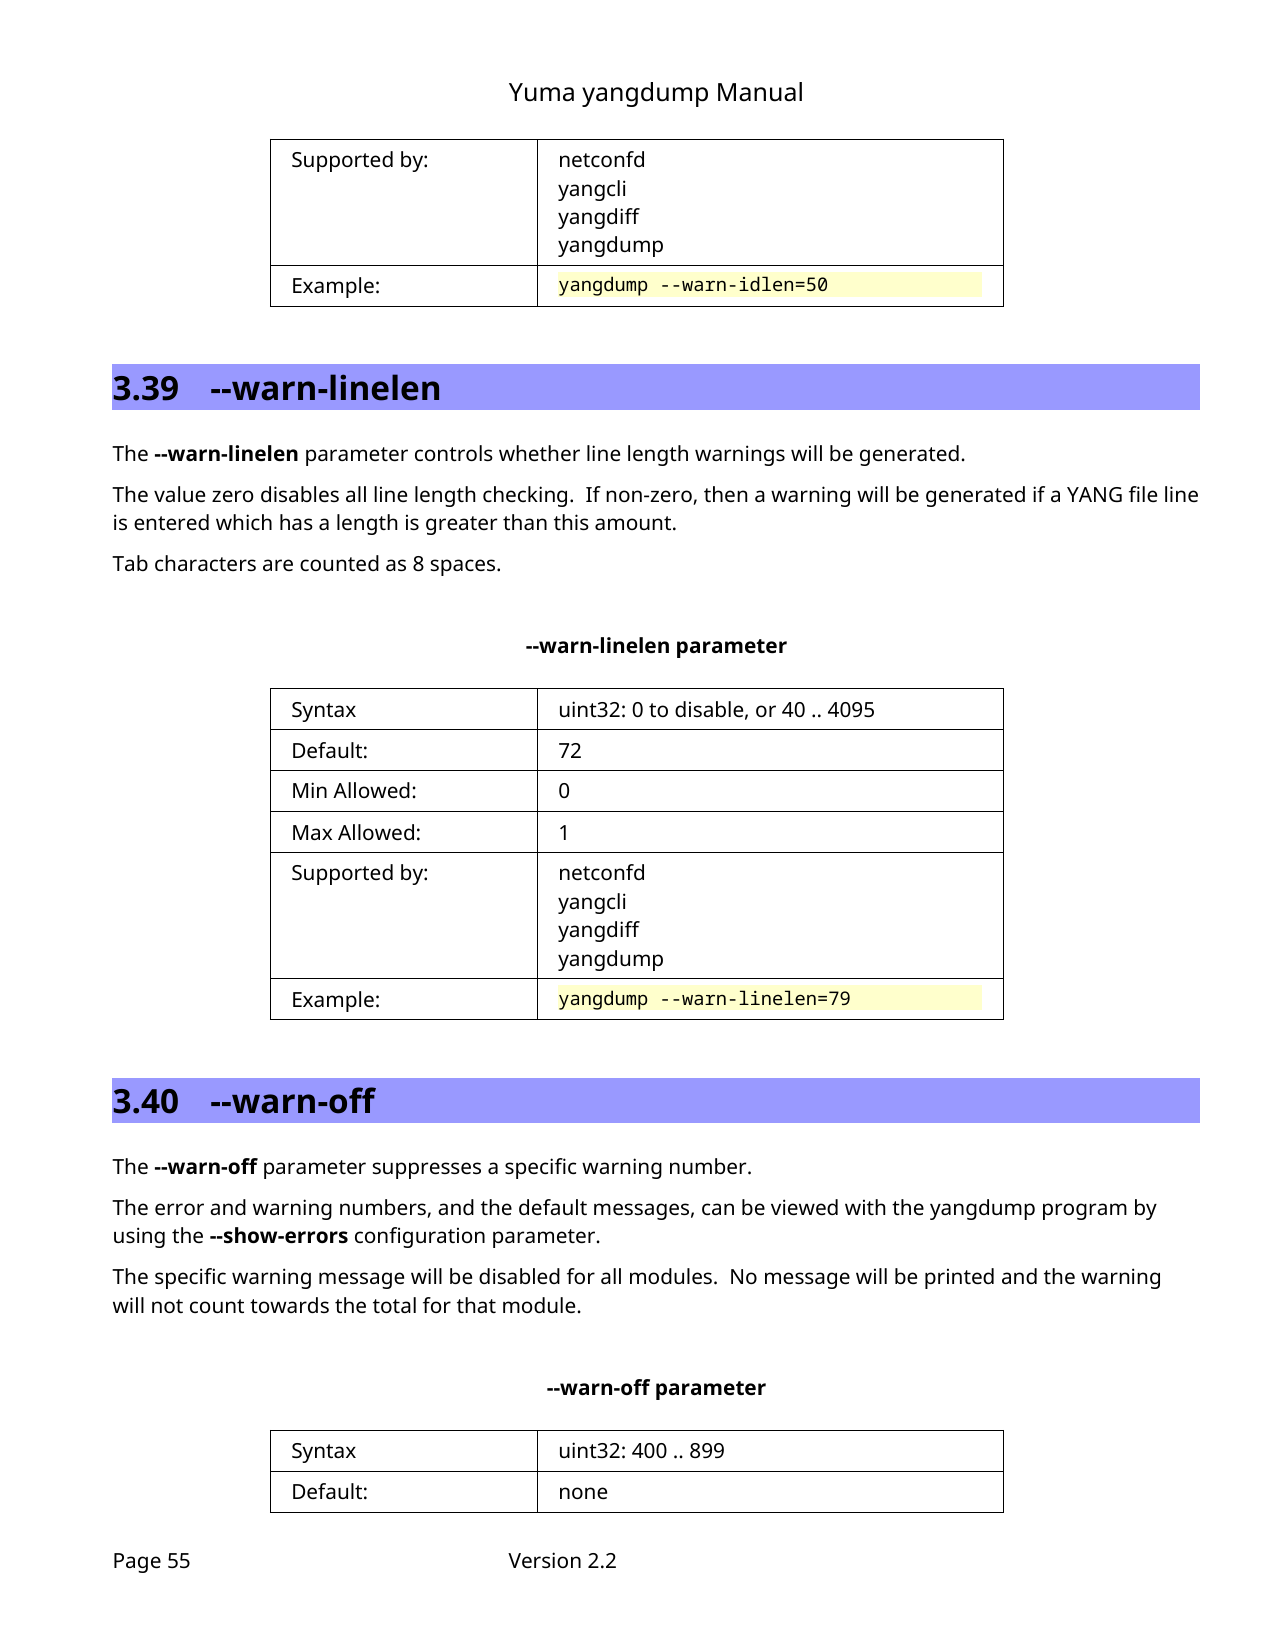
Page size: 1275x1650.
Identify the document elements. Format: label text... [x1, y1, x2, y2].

table_cell 0 [538, 771, 1003, 811]
table_cell Example: [271, 266, 537, 306]
table_cell none [538, 1472, 1003, 1512]
text The specific warning message will be disabled for all modules. No message will be printed and the warning will not count towards the total for that module. [112, 1262, 1200, 1319]
table_cell netconfd yangcli yangdiff yangdump [538, 140, 1003, 265]
text Tab characters are counted as 8 spaces. [112, 549, 1200, 578]
text The error and warning numbers, and the default messages, can be viewed with the yangdump program by using the --show-errors configuration parameter. [112, 1193, 1200, 1250]
table_cell Min Allowed: [271, 771, 537, 811]
table_cell yangdump --warn-idlen=50 [538, 266, 1003, 306]
table_cell yangdump --warn-linelen=79 [538, 979, 1003, 1019]
subtitle --warn-linelen parameter [127, 631, 1185, 659]
table_cell Default: [271, 1472, 537, 1512]
text The --warn-off parameter suppresses a specific warning number. [112, 1152, 1200, 1181]
table_cell 72 [538, 730, 1003, 770]
table_cell netconfd yangcli yangdiff yangdump [538, 853, 1003, 978]
table_cell Example: [271, 979, 537, 1019]
subtitle --warn-linelen [112, 364, 1200, 410]
table_header uint32: 0 to disable, or 40 .. 4095 [538, 689, 1003, 729]
text The --warn-linelen parameter controls whether line length warnings will be generated. [112, 439, 1200, 467]
subtitle --warn-off [112, 1078, 1200, 1123]
table_header Syntax [271, 1431, 537, 1471]
table_cell Max Allowed: [271, 812, 537, 852]
table_header Syntax [271, 689, 537, 729]
table_cell Supported by: [271, 140, 537, 265]
table_cell 1 [538, 812, 1003, 852]
table_cell Supported by: [271, 853, 537, 978]
text The value zero disables all line length checking. If non-zero, then a warning will be generated if a YANG file line is entered which has a length is greater than this amount. [112, 480, 1200, 537]
table_cell Default: [271, 730, 537, 770]
table_header uint32: 400 .. 899 [538, 1431, 1003, 1471]
subtitle --warn-off parameter [127, 1373, 1185, 1401]
